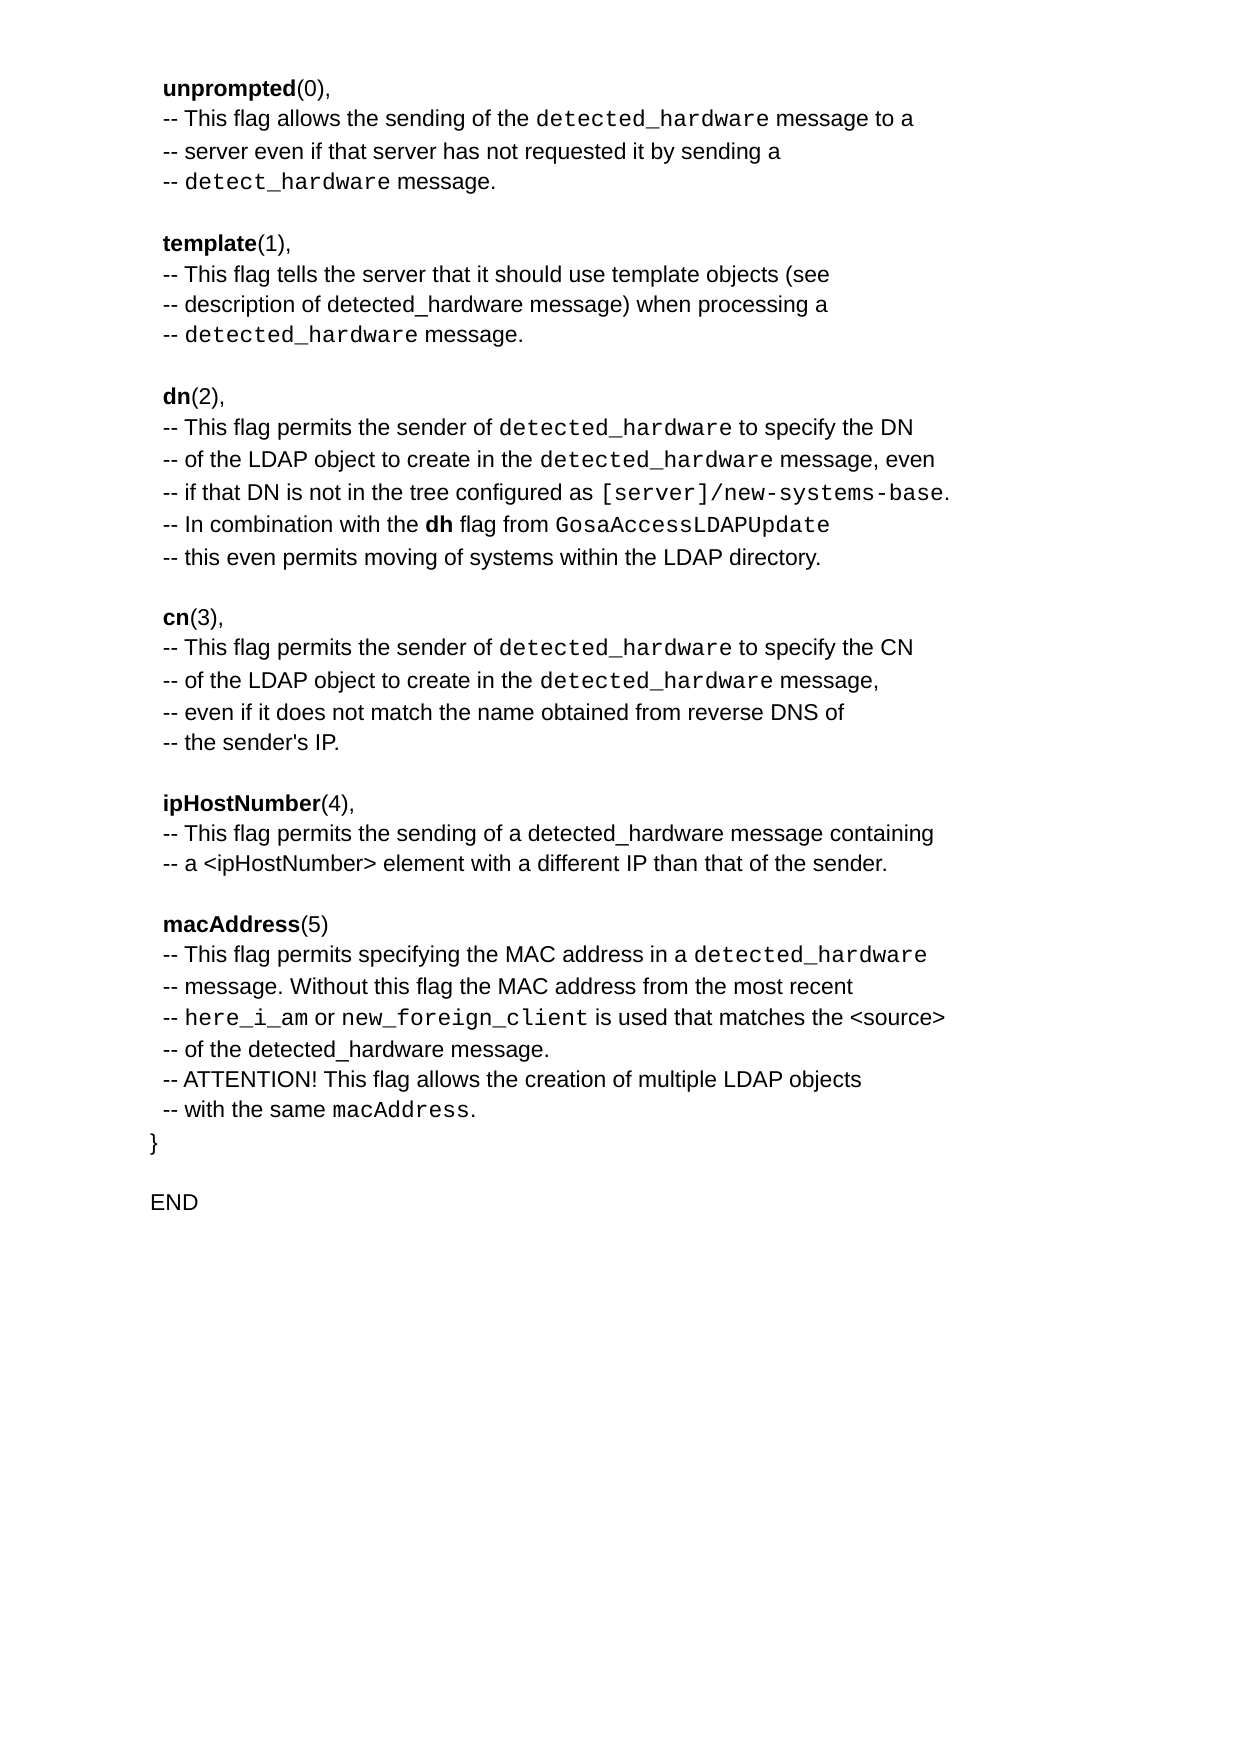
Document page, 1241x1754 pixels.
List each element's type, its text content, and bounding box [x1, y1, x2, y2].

text -- a <ipHostNumber> element with a different IP than that of the sender. macAddress(5) [150, 850, 1165, 937]
text -- here_i_am or new_foreign_client is used that matches the <source> [150, 1003, 1165, 1032]
text unprompted(0), [150, 75, 1165, 101]
text -- the sender's IP. ipHostNumber(4), [150, 729, 1165, 816]
text -- detect_hardware message. template(1), [150, 168, 1165, 257]
text -- description of detected_hardware message) when processing a [150, 291, 1165, 317]
text -- This flag tells the server that it should use template objects (see [150, 261, 1165, 287]
text -- this even permits moving of systems within the LDAP directory. cn(3), [150, 543, 1165, 630]
text -- of the detected_hardware message. [150, 1036, 1165, 1062]
text -- server even if that server has not requested it by sending a [150, 138, 1165, 164]
text -- if that DN is not in the tree configured as [server]/new-systems-base. [150, 478, 1165, 507]
text -- This flag permits the sender of detected_hardware to specify the CN [150, 634, 1165, 662]
text -- of the LDAP object to create in the detected_hardware message, even [150, 446, 1165, 474]
text -- with the same macAddress. } END [150, 1096, 1165, 1246]
text -- This flag permits specifying the MAC address in a detected_hardware [150, 941, 1165, 969]
text -- This flag permits the sender of detected_hardware to specify the DN [150, 413, 1165, 442]
text -- ATTENTION! This flag allows the creation of multiple LDAP objects [150, 1066, 1165, 1093]
text -- even if it does not match the name obtained from reverse DNS of [150, 699, 1165, 726]
text -- This flag permits the sending of a detected_hardware message containing [150, 820, 1165, 846]
text -- detected_hardware message. dn(2), [150, 321, 1165, 410]
text -- In combination with the dh flag from GosaAccessLDAPUpdate [150, 511, 1165, 539]
text -- of the LDAP object to create in the detected_hardware message, [150, 667, 1165, 695]
text -- message. Without this flag the MAC address from the most recent [150, 973, 1165, 1000]
text -- This flag allows the sending of the detected_hardware message to a [150, 105, 1165, 133]
